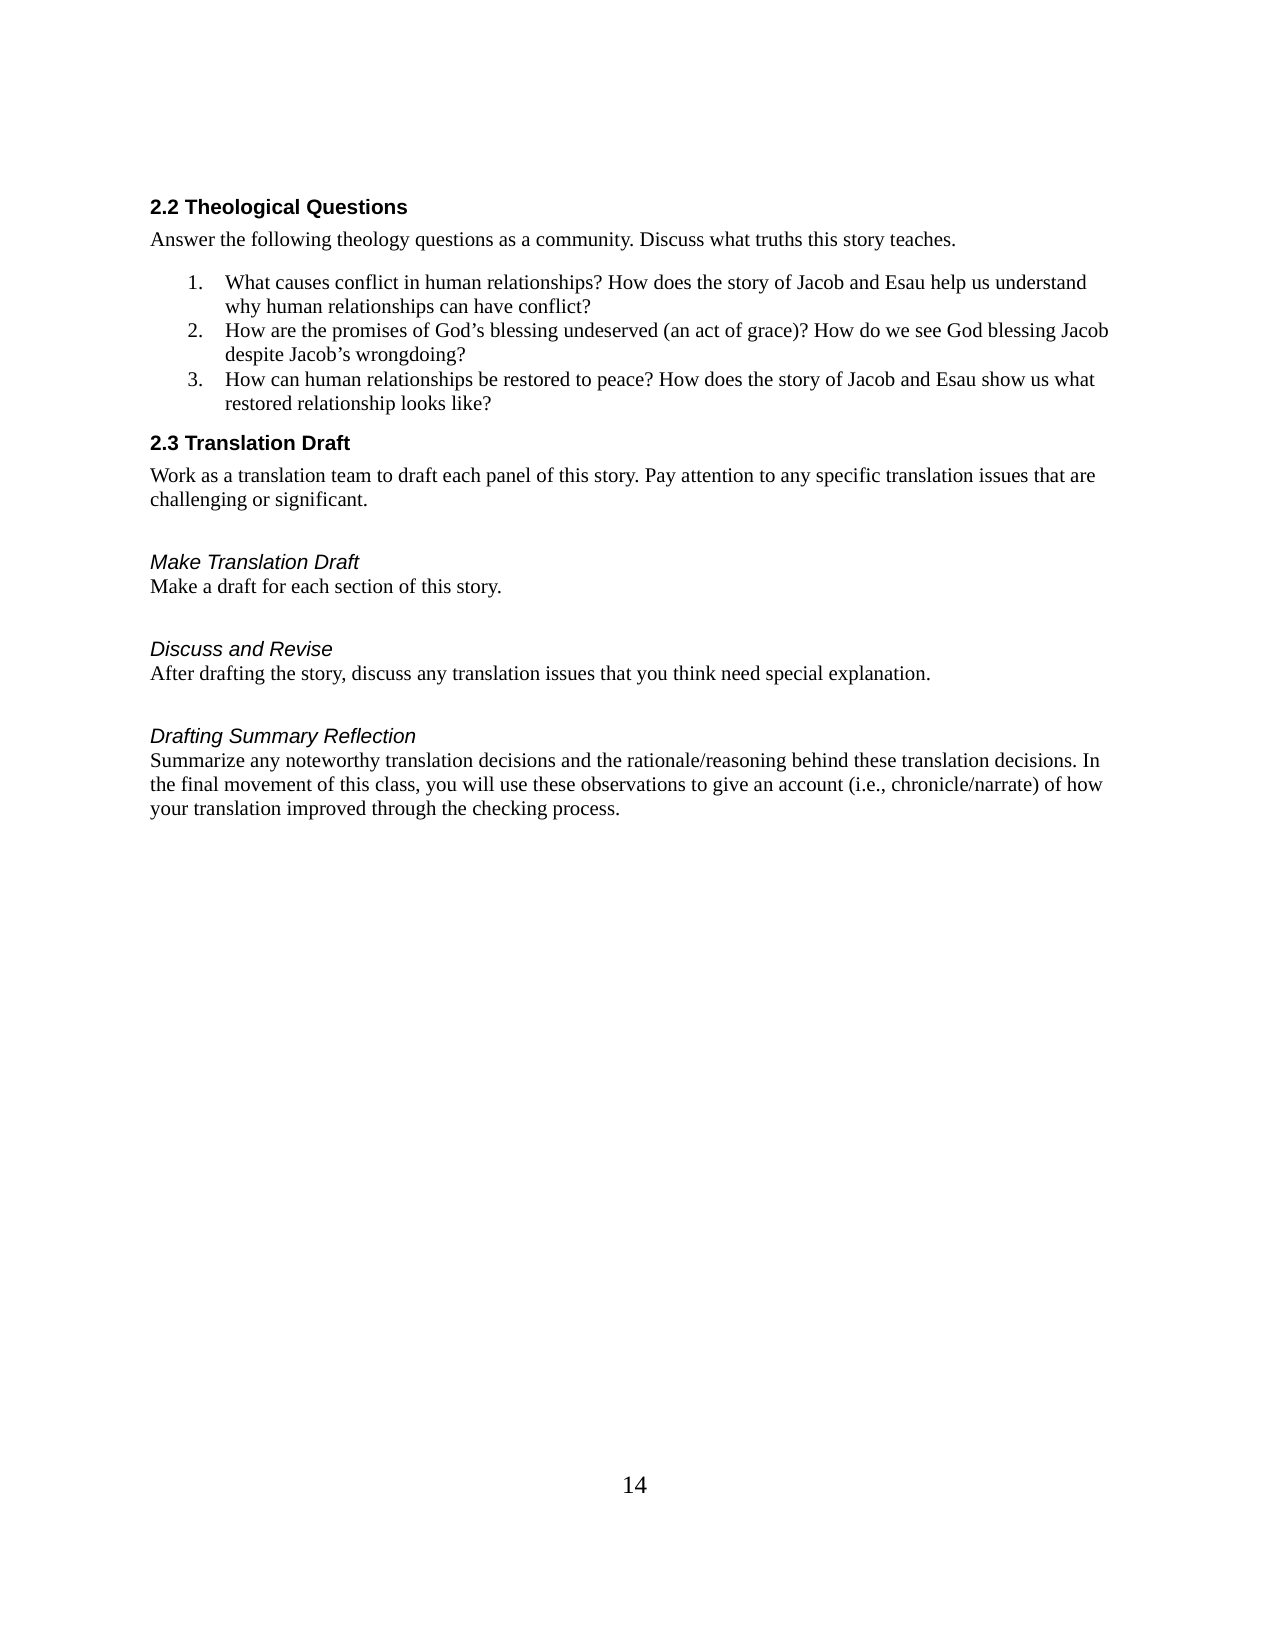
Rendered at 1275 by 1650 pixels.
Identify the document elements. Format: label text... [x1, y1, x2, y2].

subtitle Make Translation Draft [150, 549, 1125, 573]
list What causes conflict in human relationships? How does the story of Jacob and Esau help us understand why human relationships can have conflict? [187, 270, 1125, 318]
text After drafting the story, discuss any translation issues that you think need special explanation. [150, 661, 1125, 684]
text Make a draft for each section of this story. [150, 573, 1125, 598]
list How are the promises of God’s blessing undeserved (an act of grace)? How do we see God blessing Jacob despite Jacob’s wrongdoing? [187, 318, 1125, 366]
list How can human relationships be restored to peace? How does the story of Jacob and Esau show us what restored relationship looks like? [187, 366, 1125, 414]
text Answer the following theology questions as a community. Discuss what truths this story teaches. [150, 227, 1125, 251]
subtitle Drafting Summary Reflection [150, 723, 1125, 747]
subtitle Discuss and Revise [150, 637, 1125, 661]
subtitle 2.3 Translation Draft [150, 431, 1125, 455]
subtitle 2.2 Theological Questions [150, 195, 1125, 219]
text Work as a translation team to draft each panel of this story. Pay attention to any specific translation issues that are challenging or significant. [150, 462, 1125, 511]
text Summarize any noteworthy translation decisions and the rationale/reasoning behind these translation decisions. In the final movement of this class, you will use these observations to give an account (i.e., chronicle/narrate) of how your translation improved through the checking process. [150, 747, 1125, 820]
